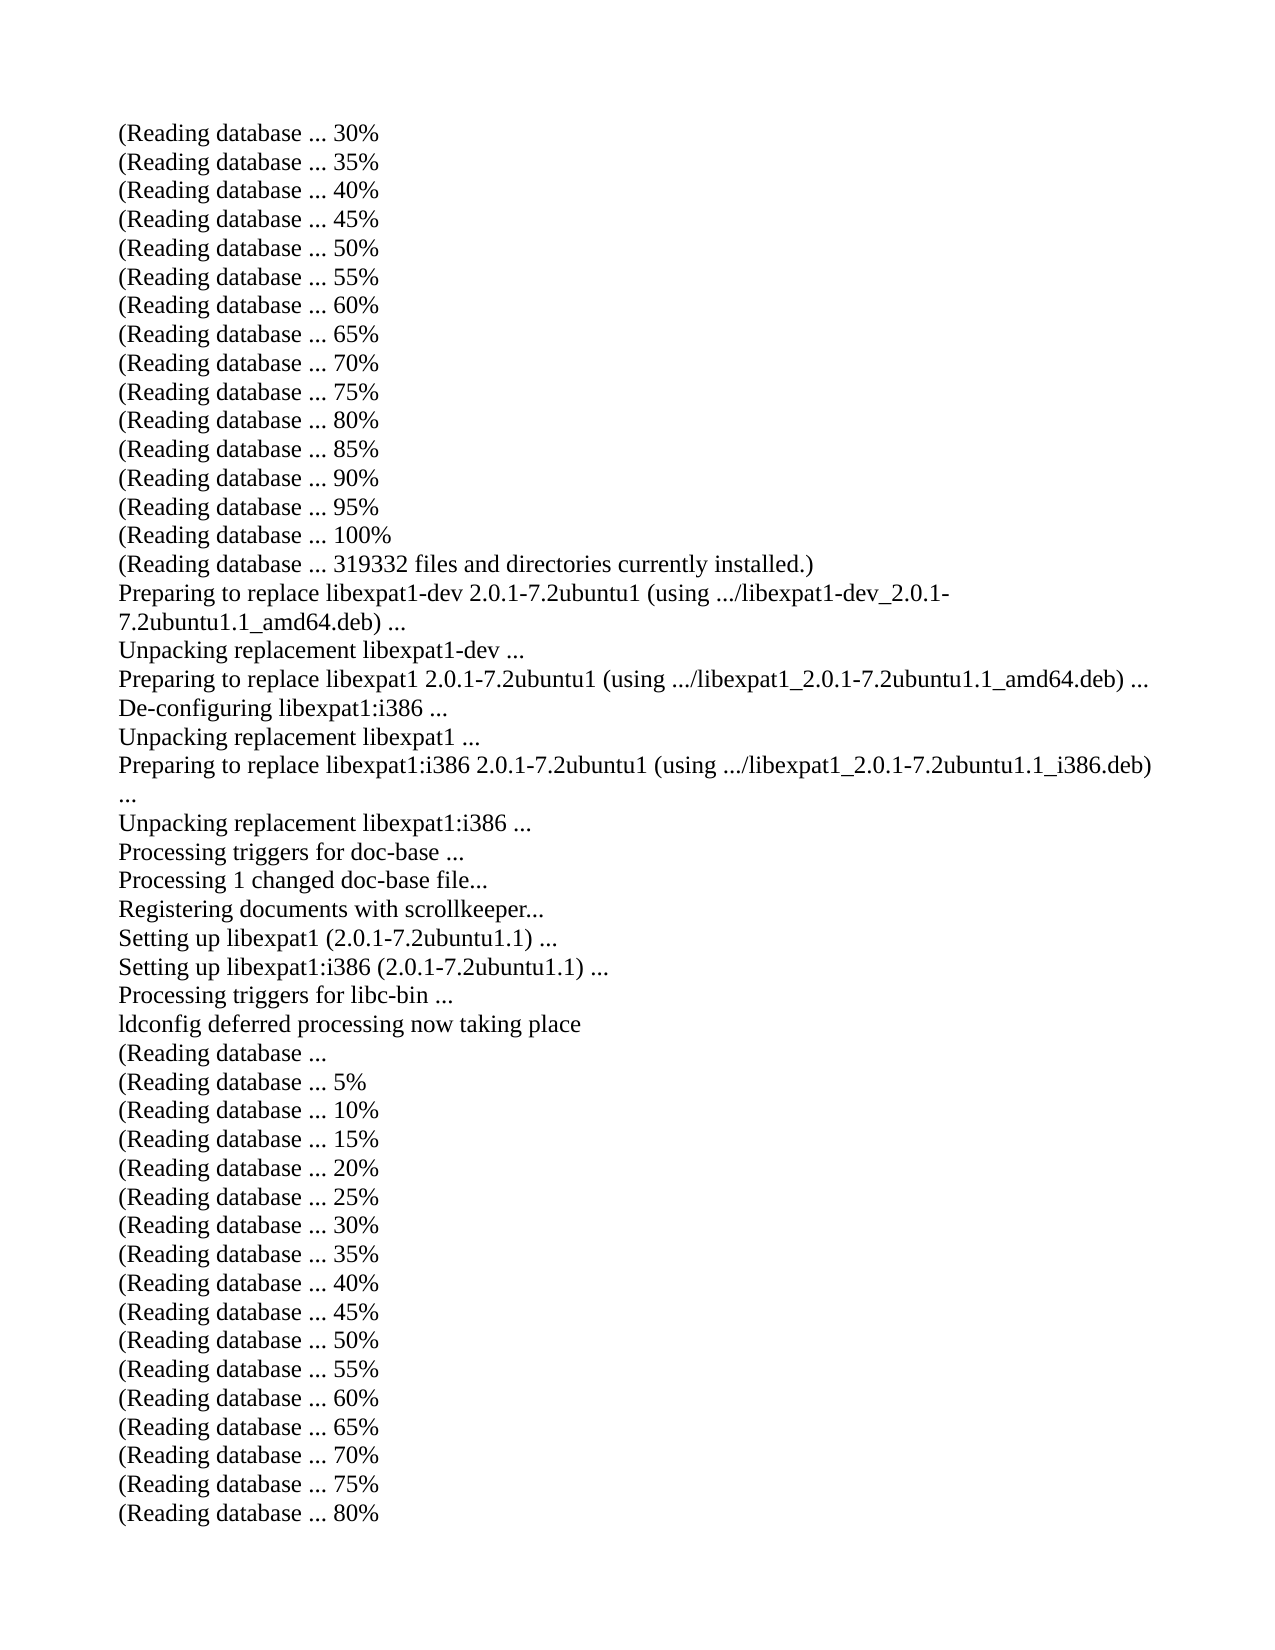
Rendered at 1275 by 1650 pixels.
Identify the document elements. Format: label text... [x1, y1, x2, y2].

text (Reading database ... 65% [118, 319, 1157, 348]
text (Reading database ... 80% [118, 406, 1157, 434]
text Preparing to replace libexpat1:i386 2.0.1-7.2ubuntu1 (using .../libexpat1_2.0.1-7.2ubuntu1.1_i386.deb) ... [118, 751, 1157, 808]
text Setting up libexpat1 (2.0.1-7.2ubuntu1.1) ... [118, 923, 1157, 952]
text Processing triggers for doc-base ... [118, 837, 1157, 866]
text (Reading database ... 45% [118, 1297, 1157, 1326]
text (Reading database ... 20% [118, 1153, 1157, 1182]
text (Reading database ... 100% [118, 521, 1157, 549]
text (Reading database ... 25% [118, 1182, 1157, 1211]
text (Reading database ... 35% [118, 147, 1157, 176]
text (Reading database ... 5% [118, 1067, 1157, 1096]
text (Reading database ... 90% [118, 463, 1157, 492]
text (Reading database ... 65% [118, 1412, 1157, 1441]
text De-configuring libexpat1:i386 ... [118, 693, 1157, 722]
text (Reading database ... 50% [118, 233, 1157, 262]
text (Reading database ... 30% [118, 1211, 1157, 1239]
text (Reading database ... 70% [118, 1441, 1157, 1469]
text Setting up libexpat1:i386 (2.0.1-7.2ubuntu1.1) ... [118, 952, 1157, 981]
text (Reading database ... 60% [118, 291, 1157, 319]
text Registering documents with scrollkeeper... [118, 894, 1157, 923]
text (Reading database ... 35% [118, 1239, 1157, 1268]
text (Reading database ... 319332 files and directories currently installed.) [118, 549, 1157, 578]
text Unpacking replacement libexpat1-dev ... [118, 636, 1157, 664]
text Unpacking replacement libexpat1:i386 ... [118, 808, 1157, 837]
text (Reading database ... 50% [118, 1326, 1157, 1354]
text (Reading database ... 70% [118, 348, 1157, 377]
text (Reading database ... 95% [118, 492, 1157, 521]
text (Reading database ... 75% [118, 1469, 1157, 1498]
text (Reading database ... 55% [118, 1354, 1157, 1383]
text Processing 1 changed doc-base file... [118, 866, 1157, 894]
text (Reading database ... 30% [118, 118, 1157, 147]
text Unpacking replacement libexpat1 ... [118, 722, 1157, 751]
text (Reading database ... 45% [118, 204, 1157, 233]
text (Reading database ... [118, 1038, 1157, 1067]
text (Reading database ... 75% [118, 377, 1157, 406]
text Processing triggers for libc-bin ... [118, 981, 1157, 1009]
text ldconfig deferred processing now taking place [118, 1009, 1157, 1038]
text Preparing to replace libexpat1-dev 2.0.1-7.2ubuntu1 (using .../libexpat1-dev_2.0.1-7.2ubuntu1.1_amd64.deb) ... [118, 578, 1157, 636]
text (Reading database ... 10% [118, 1096, 1157, 1124]
text (Reading database ... 60% [118, 1383, 1157, 1412]
text (Reading database ... 40% [118, 1268, 1157, 1297]
text (Reading database ... 55% [118, 262, 1157, 291]
text (Reading database ... 40% [118, 176, 1157, 204]
text Preparing to replace libexpat1 2.0.1-7.2ubuntu1 (using .../libexpat1_2.0.1-7.2ubuntu1.1_amd64.deb) ... [118, 664, 1157, 693]
text (Reading database ... 80% [118, 1498, 1157, 1527]
text (Reading database ... 85% [118, 434, 1157, 463]
text (Reading database ... 15% [118, 1124, 1157, 1153]
